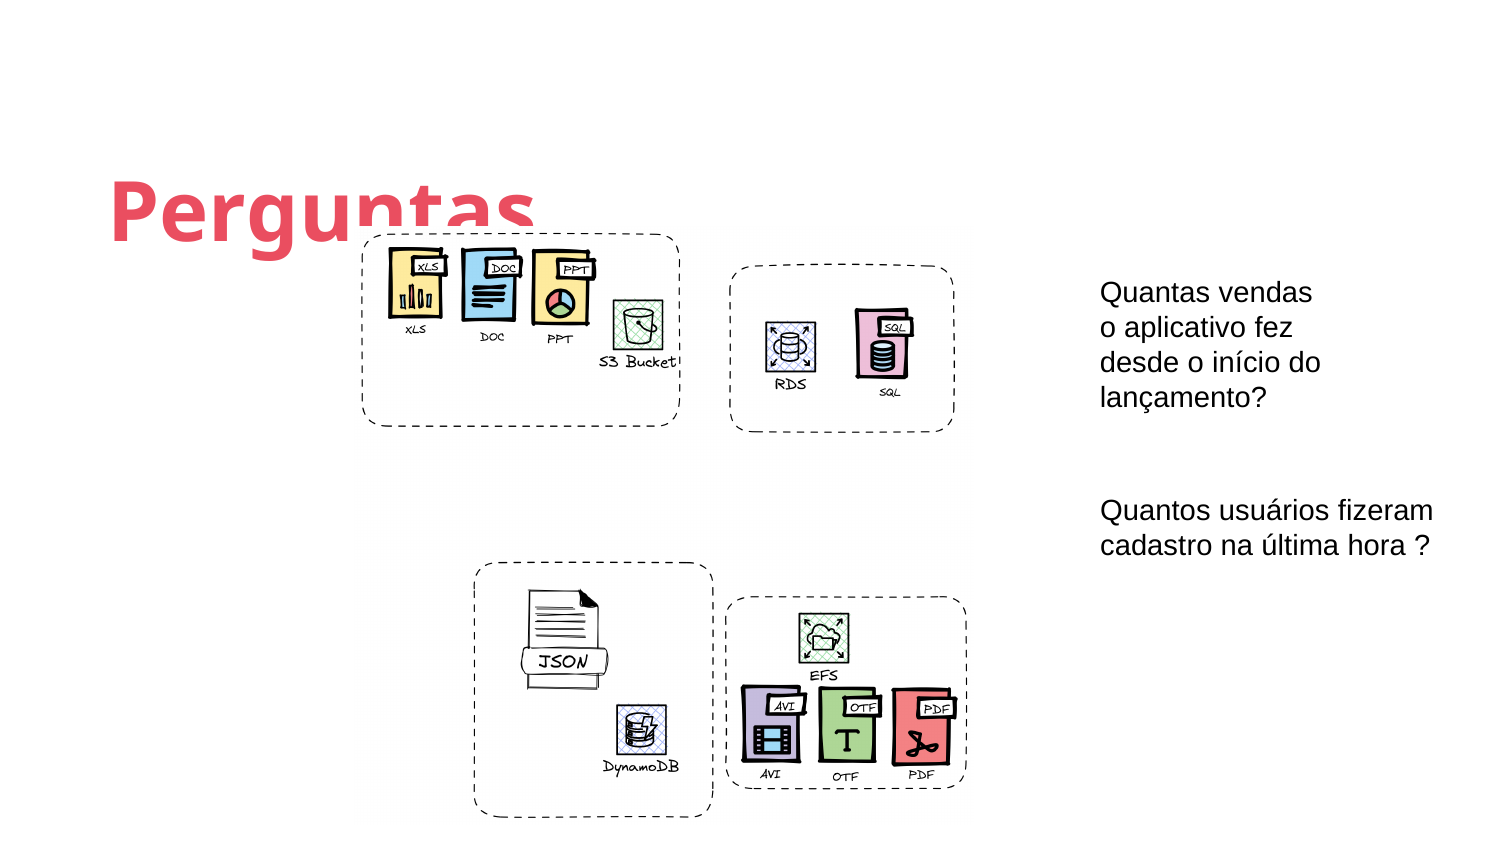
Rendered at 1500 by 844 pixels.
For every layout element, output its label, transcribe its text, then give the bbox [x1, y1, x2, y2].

text_box Quantos usuários fizeram cadastro na última hora ? [1085, 483, 1500, 570]
text_box Quantas vendas o aplicativo fez desde o início do lançamento? [1084, 265, 1352, 423]
text_box Perguntas [92, 128, 1499, 227]
picture [354, 226, 974, 825]
